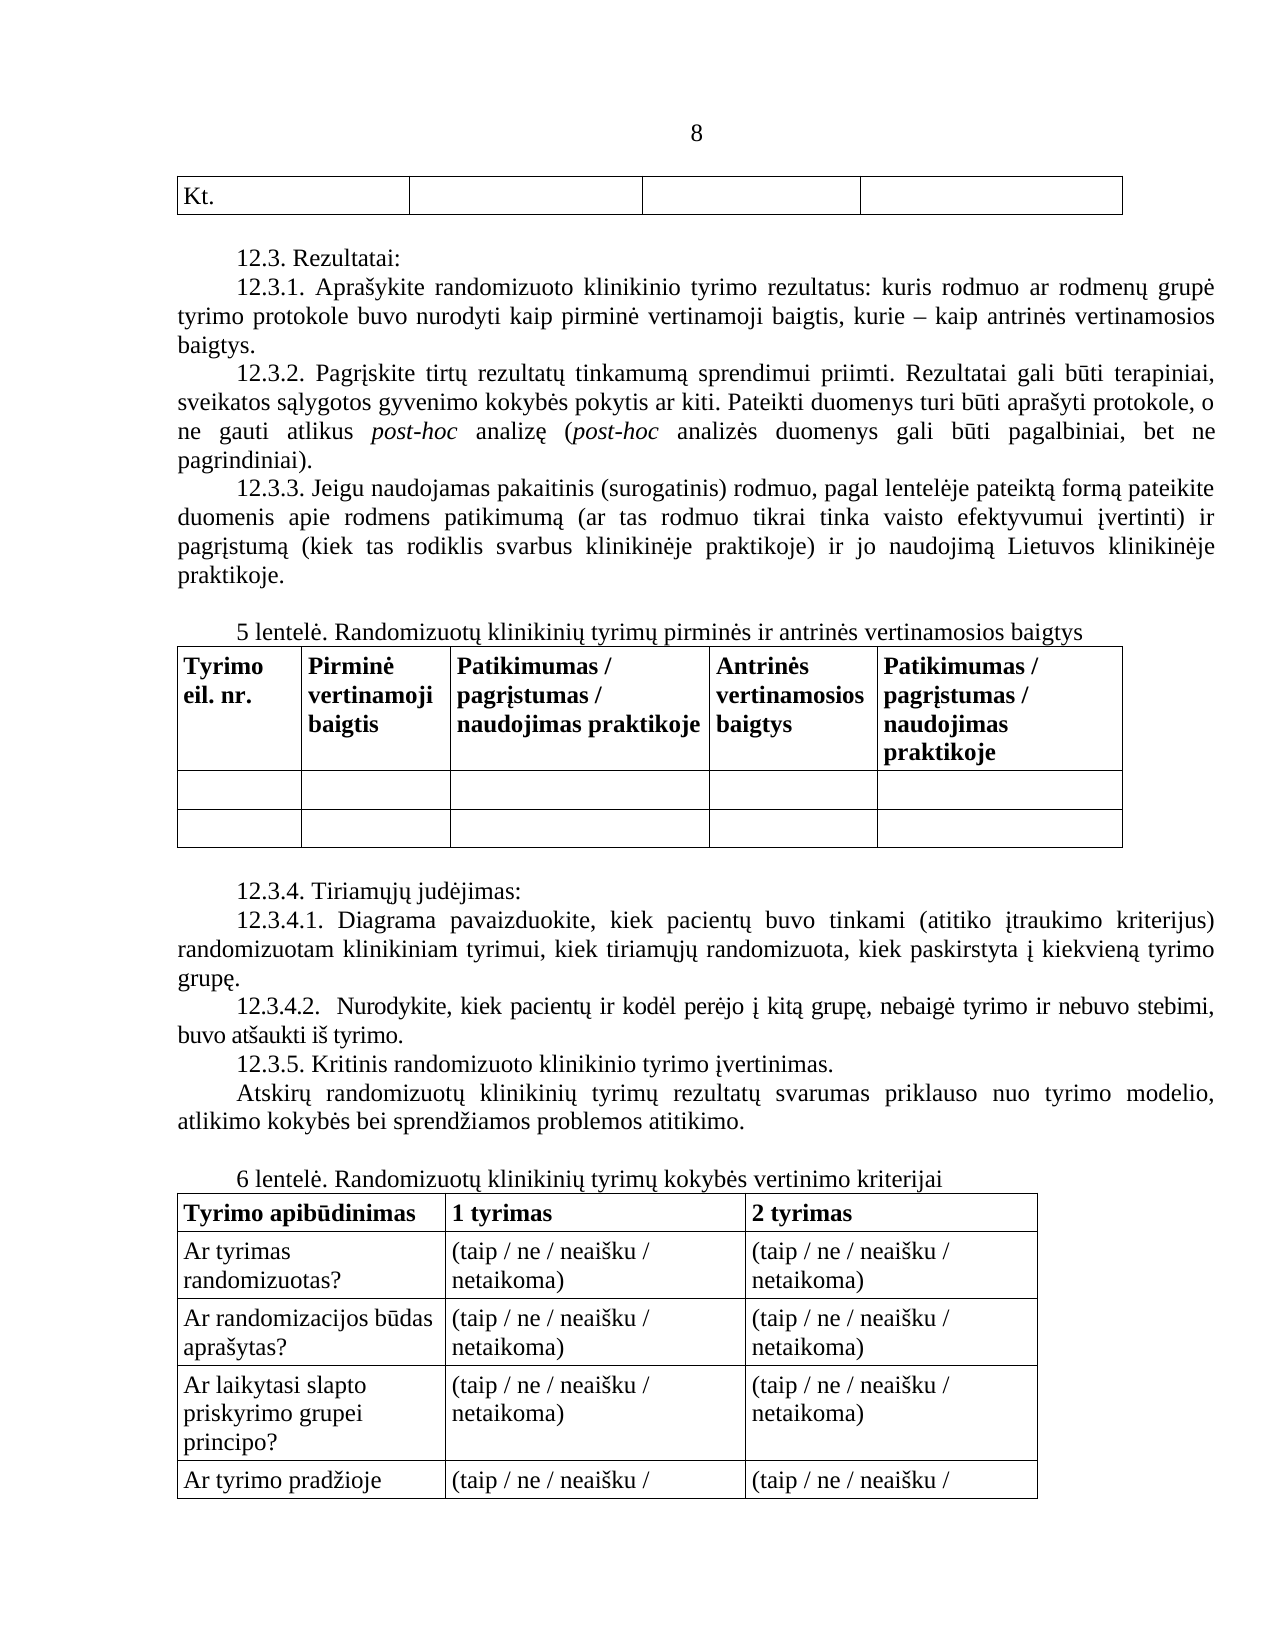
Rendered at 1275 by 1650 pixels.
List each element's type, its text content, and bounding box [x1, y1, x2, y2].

table_header 1 tyrimas [446, 1194, 745, 1231]
table_cell [451, 810, 709, 847]
table_cell [302, 810, 450, 847]
text 12.3.4. Tiriamųjų judėjimas: [177, 876, 1216, 905]
text 12.3.2. Pagrįskite tirtų rezultatų tinkamumą sprendimui priimti. Rezultatai gali būti terapiniai, sveikatos sąlygotos gyvenimo kokybės pokytis ar kiti. Pateikti duomenys turi būti aprašyti protokole, o ne gauti atlikus post-hoc analizę (post-hoc analizės duomenys gali būti pagalbiniai, bet ne pagrindiniai). [177, 358, 1216, 473]
table_header Patikimumas / pagrįstumas / naudojimas praktikoje [451, 647, 709, 770]
table_header Tyrimo eil. nr. [178, 647, 301, 770]
text 12.3.4.1. Diagrama pavaizduokite, kiek pacientų buvo tinkami (atitiko įtraukimo kriterijus) randomizuotam klinikiniam tyrimui, kiek tiriamųjų randomizuota, kiek paskirstyta į kiekvieną tyrimo grupę. [177, 905, 1216, 991]
table_cell (taip / ne / neaišku / netaikoma) [446, 1232, 745, 1298]
table_cell [710, 810, 877, 847]
table_header Patikimumas / pagrįstumas / naudojimas praktikoje [878, 647, 1122, 770]
table_cell Ar tyrimas randomizuotas? [178, 1232, 445, 1298]
table_cell (taip / ne / neaišku / netaikoma) [746, 1299, 1037, 1364]
table_cell [643, 177, 860, 214]
table_header Pirminė vertinamoji baigtis [302, 647, 450, 770]
table_cell [178, 810, 301, 847]
table_cell [302, 771, 450, 808]
table_cell (taip / ne / neaišku / [446, 1461, 745, 1498]
table_cell [710, 771, 877, 808]
table_cell (taip / ne / neaišku / netaikoma) [746, 1232, 1037, 1298]
table_cell [451, 771, 709, 808]
text 12.3.5. Kritinis randomizuoto klinikinio tyrimo įvertinimas. [177, 1049, 1216, 1078]
text 12.3. Rezultatai: [177, 243, 1216, 272]
text 5 lentelė. Randomizuotų klinikinių tyrimų pirminės ir antrinės vertinamosios baigtys [177, 617, 1216, 646]
table_cell [178, 771, 301, 808]
text 6 lentelė. Randomizuotų klinikinių tyrimų kokybės vertinimo kriterijai [177, 1164, 1216, 1193]
table_cell Ar randomizacijos būdas aprašytas? [178, 1299, 445, 1364]
text 12.3.4.2. Nurodykite, kiek pacientų ir kodėl perėjo į kitą grupę, nebaigė tyrimo ir nebuvo stebimi, buvo atšaukti iš tyrimo. [177, 991, 1216, 1049]
text Atskirų randomizuotų klinikinių tyrimų rezultatų svarumas priklauso nuo tyrimo modelio, atlikimo kokybės bei sprendžiamos problemos atitikimo. [177, 1078, 1216, 1135]
text 12.3.3. Jeigu naudojamas pakaitinis (surogatinis) rodmuo, pagal lentelėje pateiktą formą pateikite duomenis apie rodmens patikimumą (ar tas rodmuo tikrai tinka vaisto efektyvumui įvertinti) ir pagrįstumą (kiek tas rodiklis svarbus klinikinėje praktikoje) ir jo naudojimą Lietuvos klinikinėje praktikoje. [177, 473, 1216, 588]
table_cell Ar laikytasi slapto priskyrimo grupei principo? [178, 1366, 445, 1460]
text 12.3.1. Aprašykite randomizuoto klinikinio tyrimo rezultatus: kuris rodmuo ar rodmenų grupė tyrimo protokole buvo nurodyti kaip pirminė vertinamoji baigtis, kurie – kaip antrinės vertinamosios baigtys. [177, 272, 1216, 358]
table_cell [861, 177, 1122, 214]
table_cell (taip / ne / neaišku / netaikoma) [746, 1366, 1037, 1460]
table_cell Ar tyrimo pradžioje [178, 1461, 445, 1498]
table_cell (taip / ne / neaišku / netaikoma) [446, 1299, 745, 1364]
table_cell [878, 810, 1122, 847]
table_cell (taip / ne / neaišku / [746, 1461, 1037, 1498]
table_cell Kt. [178, 177, 409, 214]
table_cell [410, 177, 642, 214]
table_cell [878, 771, 1122, 808]
table_header Tyrimo apibūdinimas [178, 1194, 445, 1231]
table_cell (taip / ne / neaišku / netaikoma) [446, 1366, 745, 1460]
table_header Antrinės vertinamosios baigtys [710, 647, 877, 770]
table_header 2 tyrimas [746, 1194, 1037, 1231]
